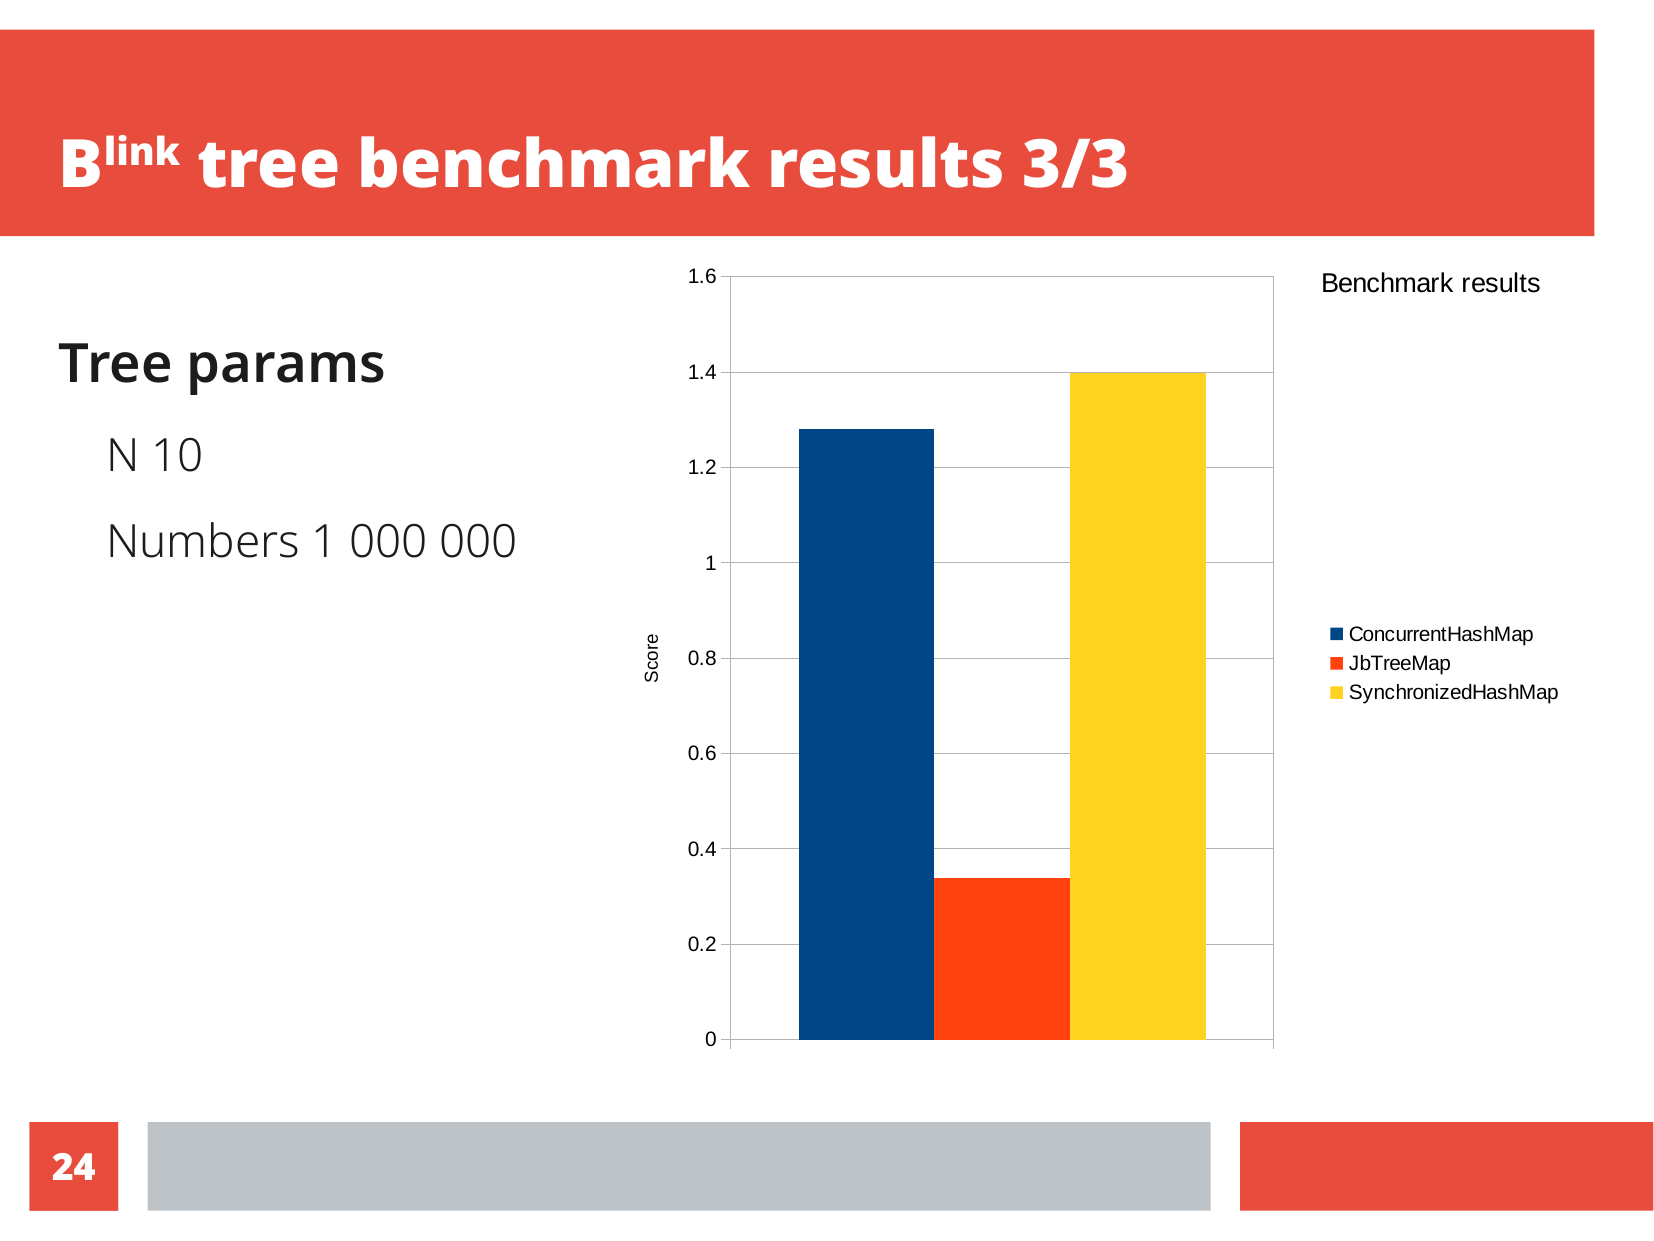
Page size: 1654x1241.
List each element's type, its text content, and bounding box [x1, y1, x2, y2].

title Blink tree benchmark results 3/3 [59, 59, 1595, 207]
list Tree params N 10 Numbers 1 000 000 [59, 324, 1565, 1093]
chart [599, 259, 1578, 1067]
